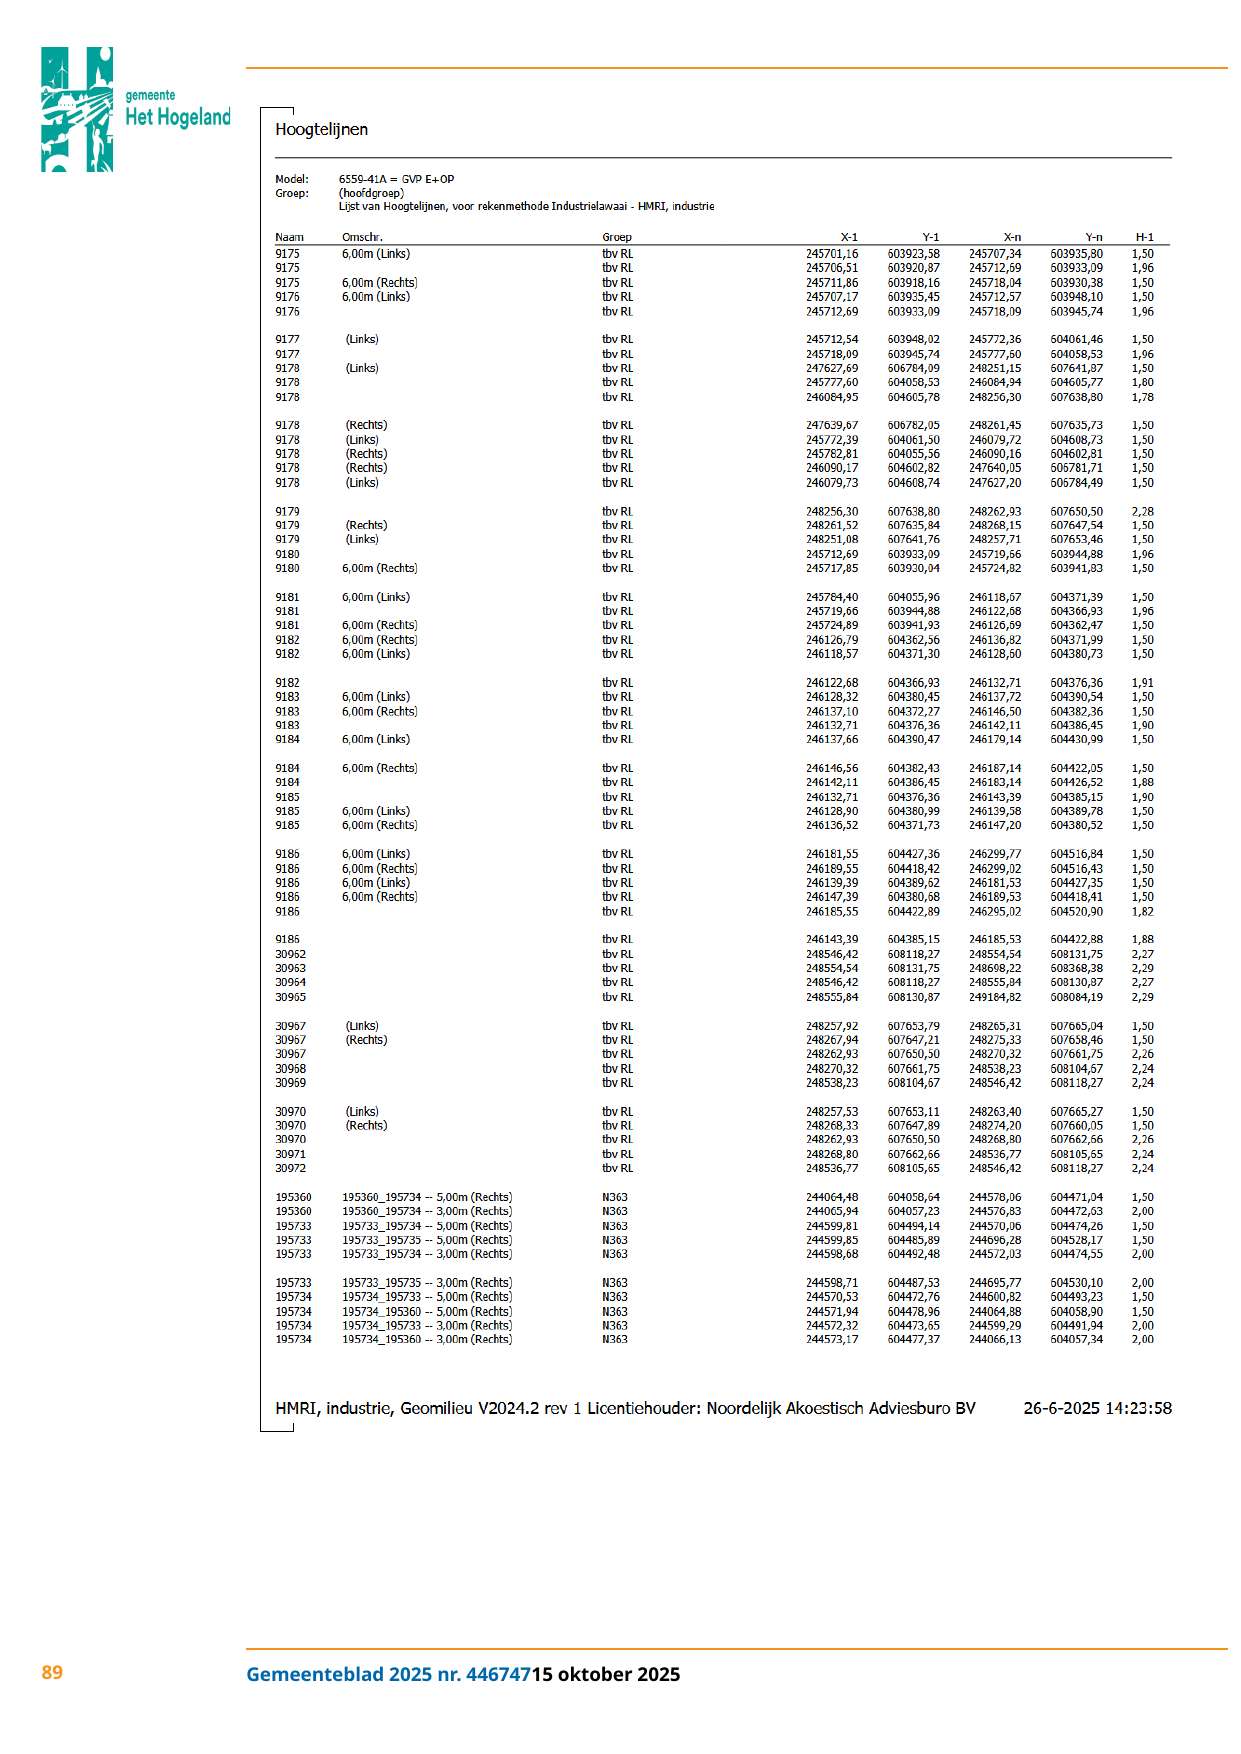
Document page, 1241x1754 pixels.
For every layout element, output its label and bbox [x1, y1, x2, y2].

picture [41, 47, 231, 172]
picture [268, 115, 1173, 1423]
